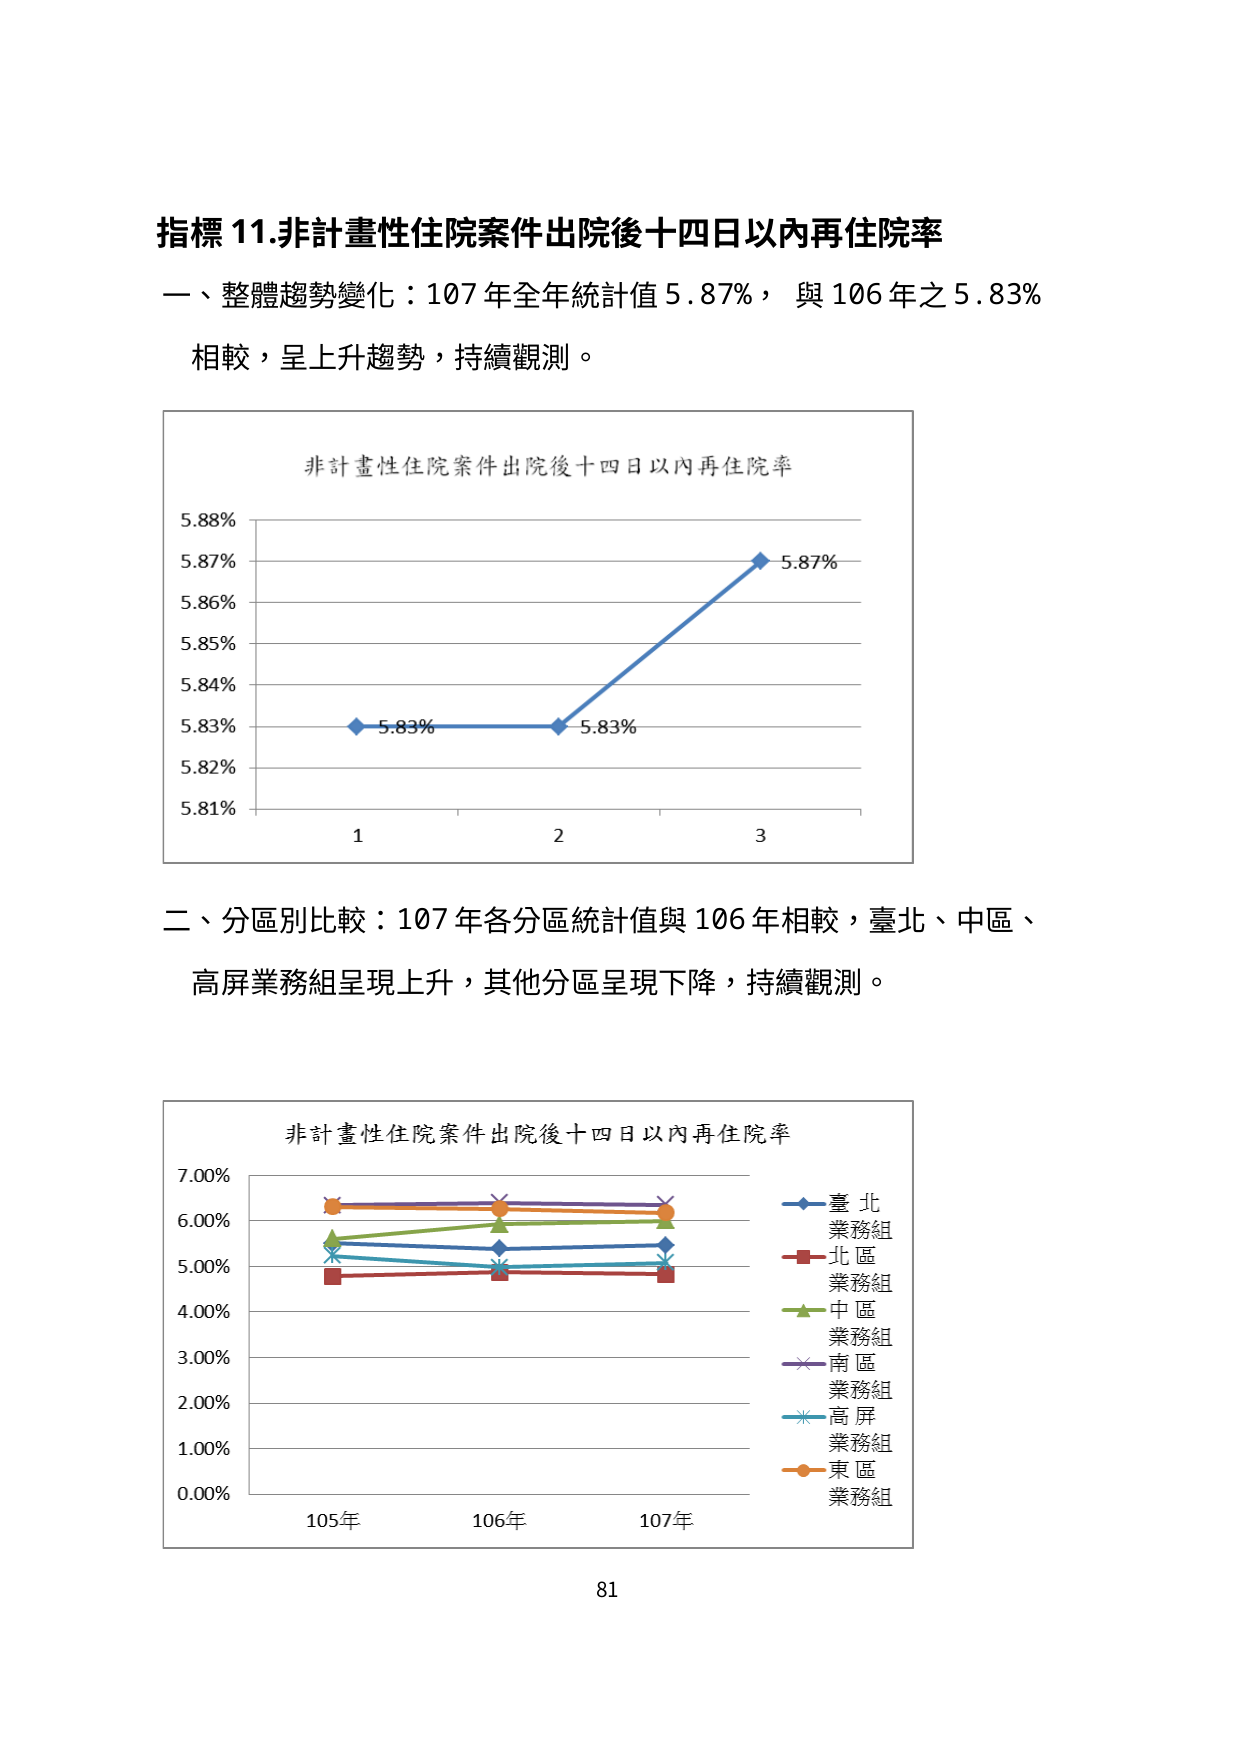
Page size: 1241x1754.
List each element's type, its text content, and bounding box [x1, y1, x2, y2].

subtitle 指標11.非計畫性住院案件出院後十四日以內再住院率 [148, 189, 1059, 252]
text 二、分區別比較：107年各分區統計值與106年相較，臺北、中區、高屏業務組呈現上升，其他分區呈現下降，持續觀測。 [162, 877, 1053, 1002]
text 一、整體趨勢變化：107年全年統計值5.87%， 與106年之5.83%相較，呈上升趨勢，持續觀測。 [162, 252, 1053, 377]
